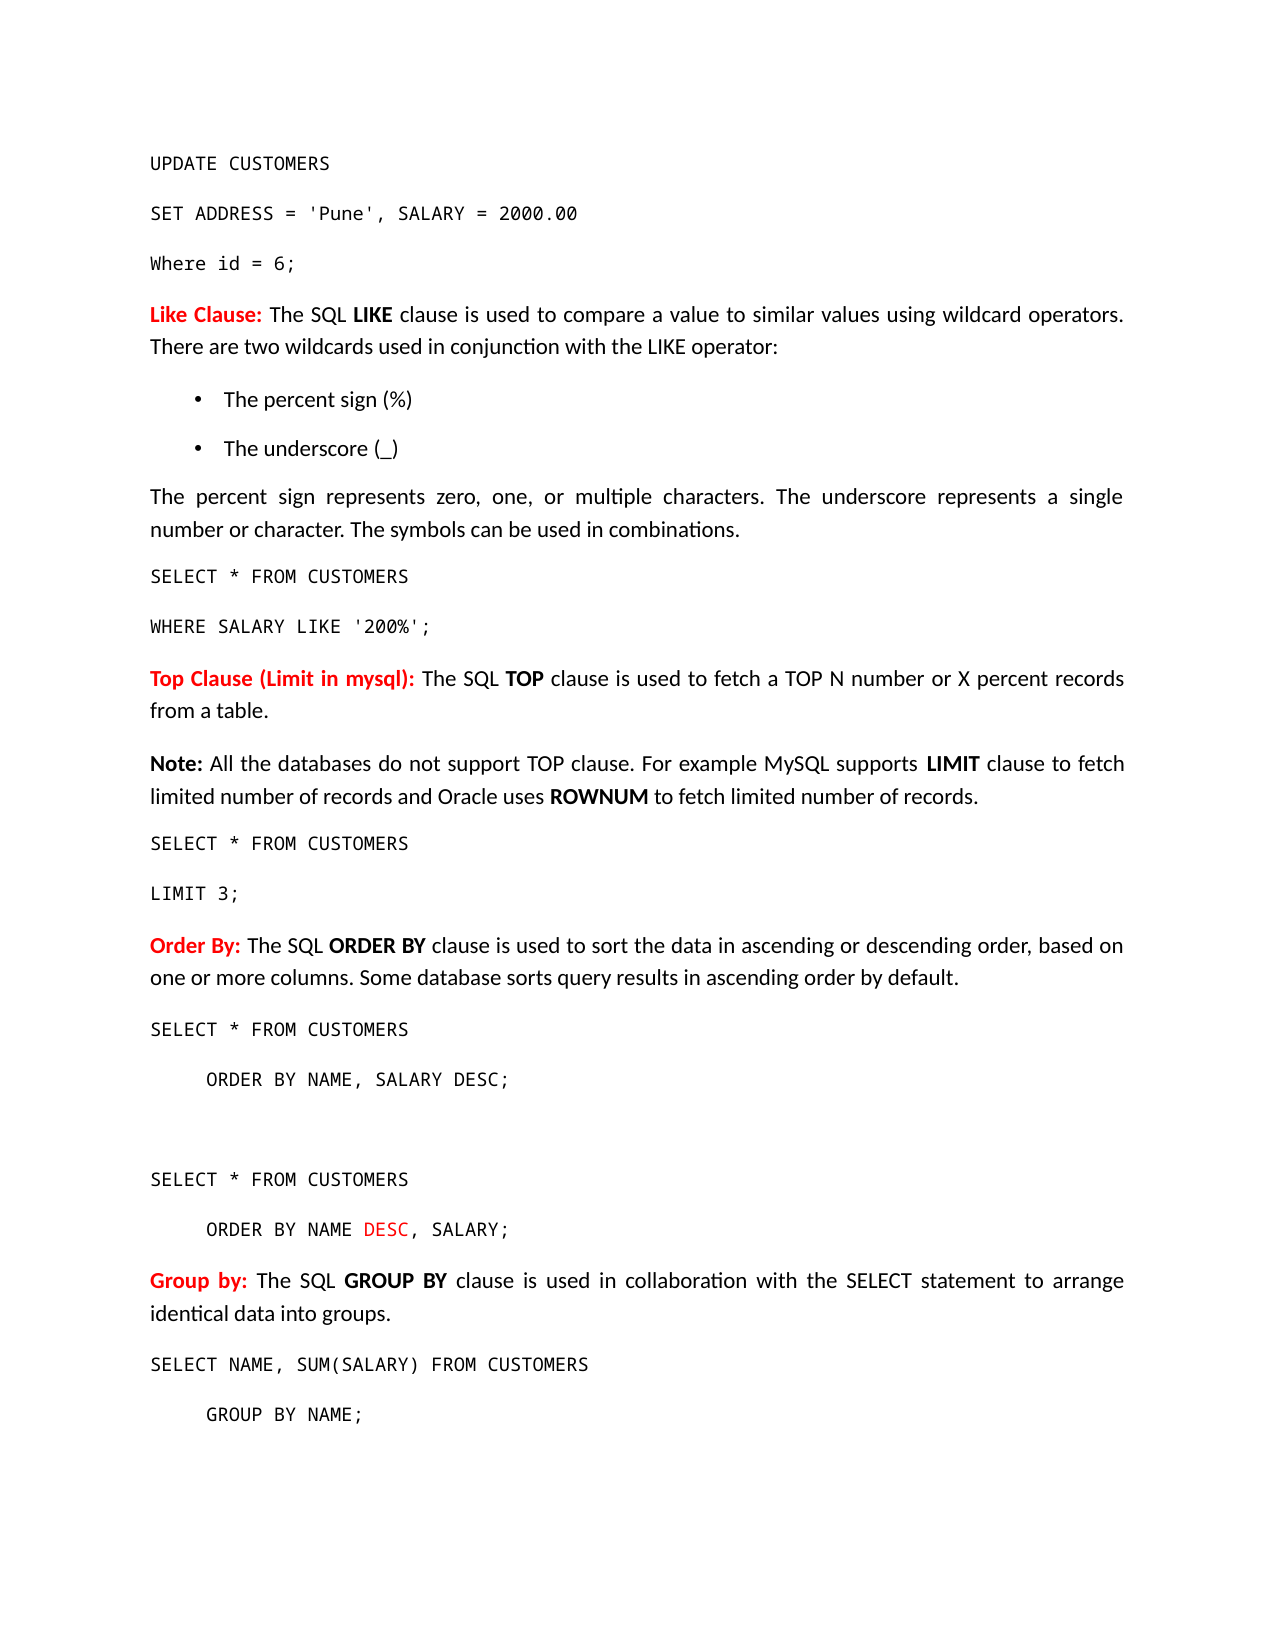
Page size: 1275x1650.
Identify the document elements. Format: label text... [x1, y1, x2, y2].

text SELECT * FROM CUSTOMERS [150, 1166, 1125, 1192]
text SELECT * FROM CUSTOMERS [150, 1016, 1125, 1041]
list The percent sign (%) [194, 386, 1125, 413]
text Where id = 6; [150, 250, 1125, 276]
text WHERE SALARY LIKE '200%'; [150, 613, 1125, 639]
text Top Clause (Limit in mysql): The SQL TOP clause is used to fetch a TOP N number or X percent records from a table. [150, 664, 1125, 724]
text LIMIT 3; [150, 881, 1125, 906]
text ORDER BY NAME DESC, SALARY; [150, 1216, 1125, 1242]
text SELECT NAME, SUM(SALARY) FROM CUSTOMERS [150, 1352, 1125, 1377]
text GROUP BY NAME; [150, 1402, 1125, 1427]
text Note: All the databases do not support TOP clause. For example MySQL supports LIMIT clause to fetch limited number of records and Oracle uses ROWNUM to fetch limited number of records. [150, 749, 1125, 810]
text Group by: The SQL GROUP BY clause is used in collaboration with the SELECT statement to arrange identical data into groups. [150, 1266, 1125, 1327]
text ORDER BY NAME, SALARY DESC; [150, 1066, 1125, 1092]
list The underscore (_) [194, 434, 1125, 462]
text The percent sign represents zero, one, or multiple characters. The underscore represents a single number or character. The symbols can be used in combinations. [150, 482, 1125, 543]
text SELECT * FROM CUSTOMERS [150, 563, 1125, 589]
text SELECT * FROM CUSTOMERS [150, 831, 1125, 856]
text Order By: The SQL ORDER BY clause is used to sort the data in ascending or descending order, based on one or more columns. Some database sorts query results in ascending order by default. [150, 931, 1125, 991]
text Like Clause: The SQL LIKE clause is used to compare a value to similar values using wildcard operators. There are two wildcards used in conjunction with the LIKE operator: [150, 300, 1125, 361]
text SET ADDRESS = 'Pune', SALARY = 2000.00 [150, 200, 1125, 226]
text UPDATE CUSTOMERS [150, 150, 1125, 176]
